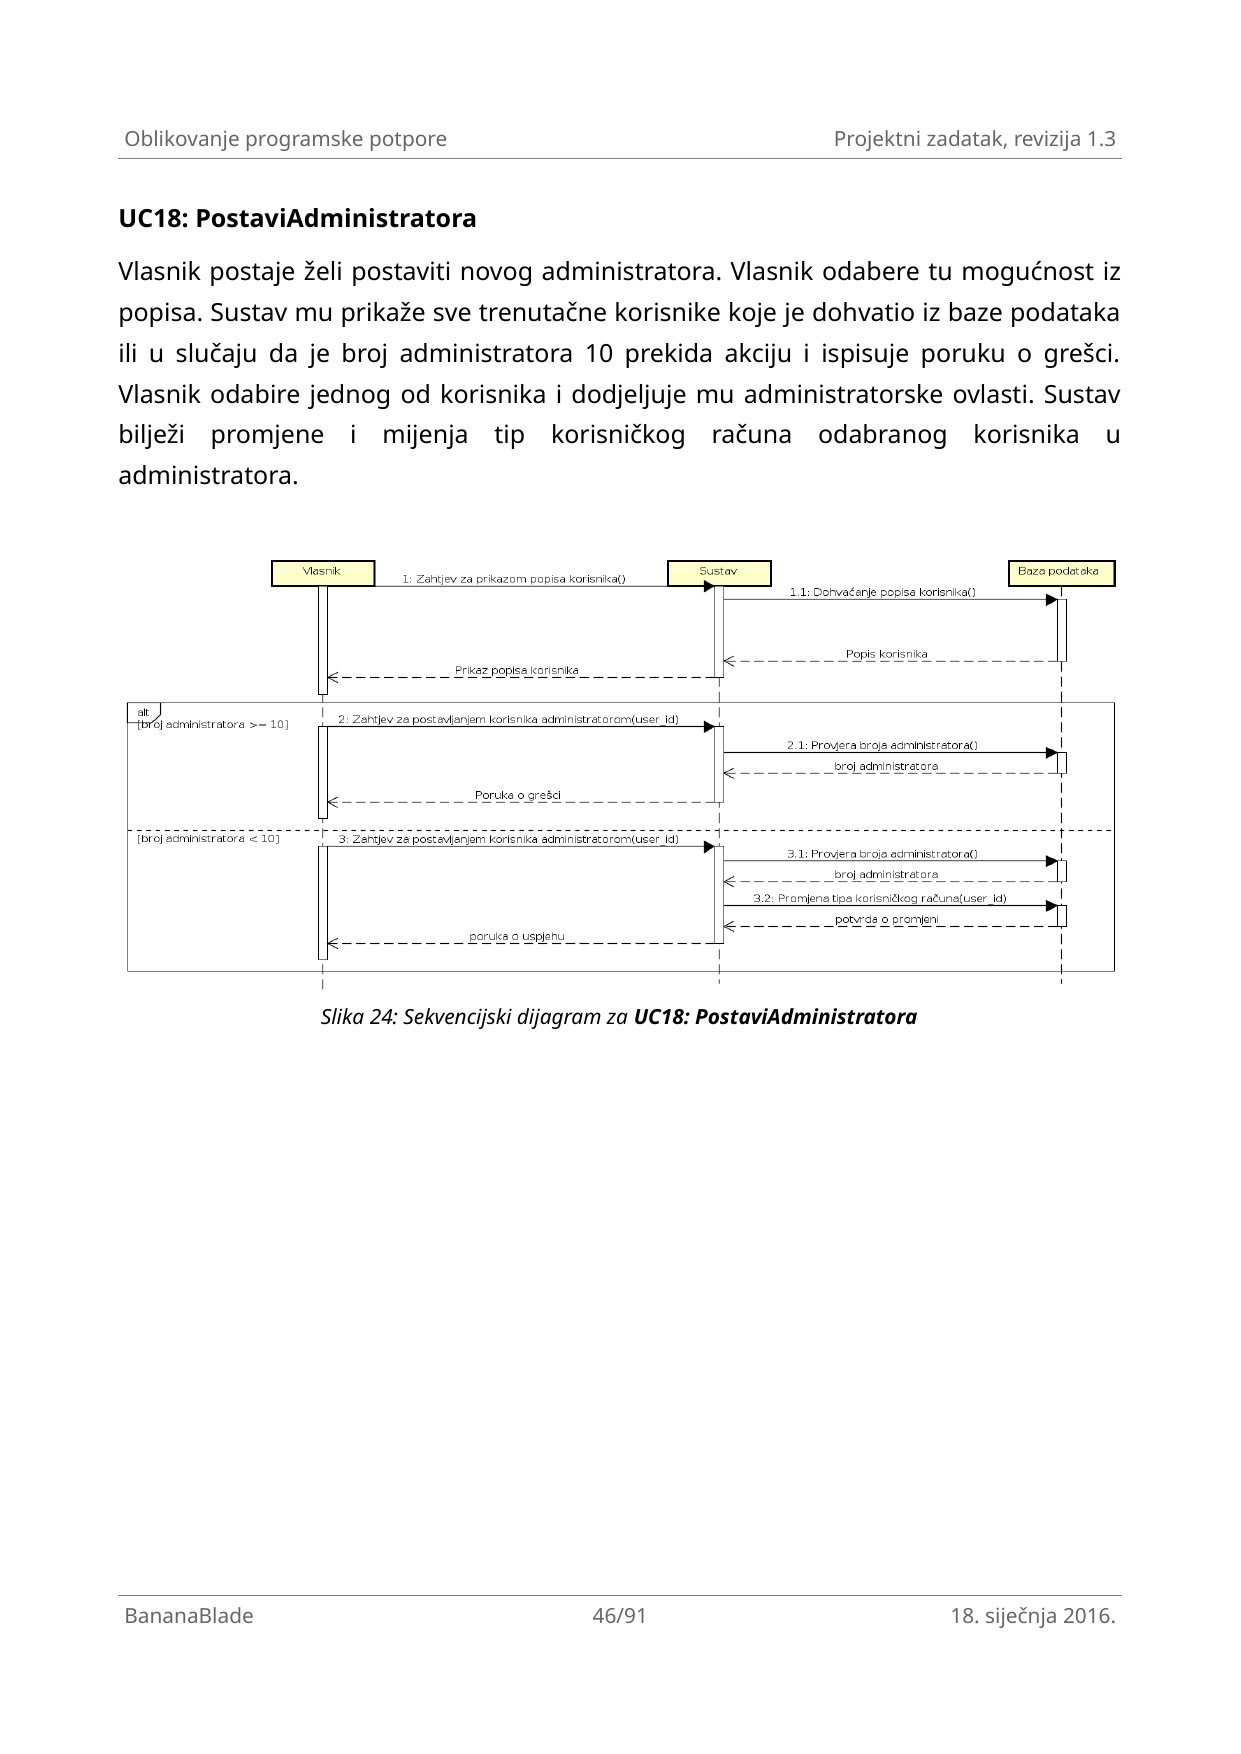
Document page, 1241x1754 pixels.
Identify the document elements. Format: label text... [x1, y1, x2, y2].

picture [118, 552, 1123, 997]
subtitle UC18: PostaviAdministratora [118, 201, 1122, 234]
text Vlasnik postaje želi postaviti novog administratora. Vlasnik odabere tu mogućnost iz popisa. Sustav mu prikaže sve trenutačne korisnike koje je dohvatio iz baze podataka ili u slučaju da je broj administratora 10 prekida akciju i ispisuje poruku o grešci. Vlasnik odabire jednog od korisnika i dodjeljuje mu administratorske ovlasti. Sustav bilježi promjene i mijenja tip korisničkog računa odabranog korisnika u administratora. [118, 254, 1122, 492]
text Slika 24: Sekvencijski dijagram za UC18: PostaviAdministratora [118, 997, 1122, 1031]
